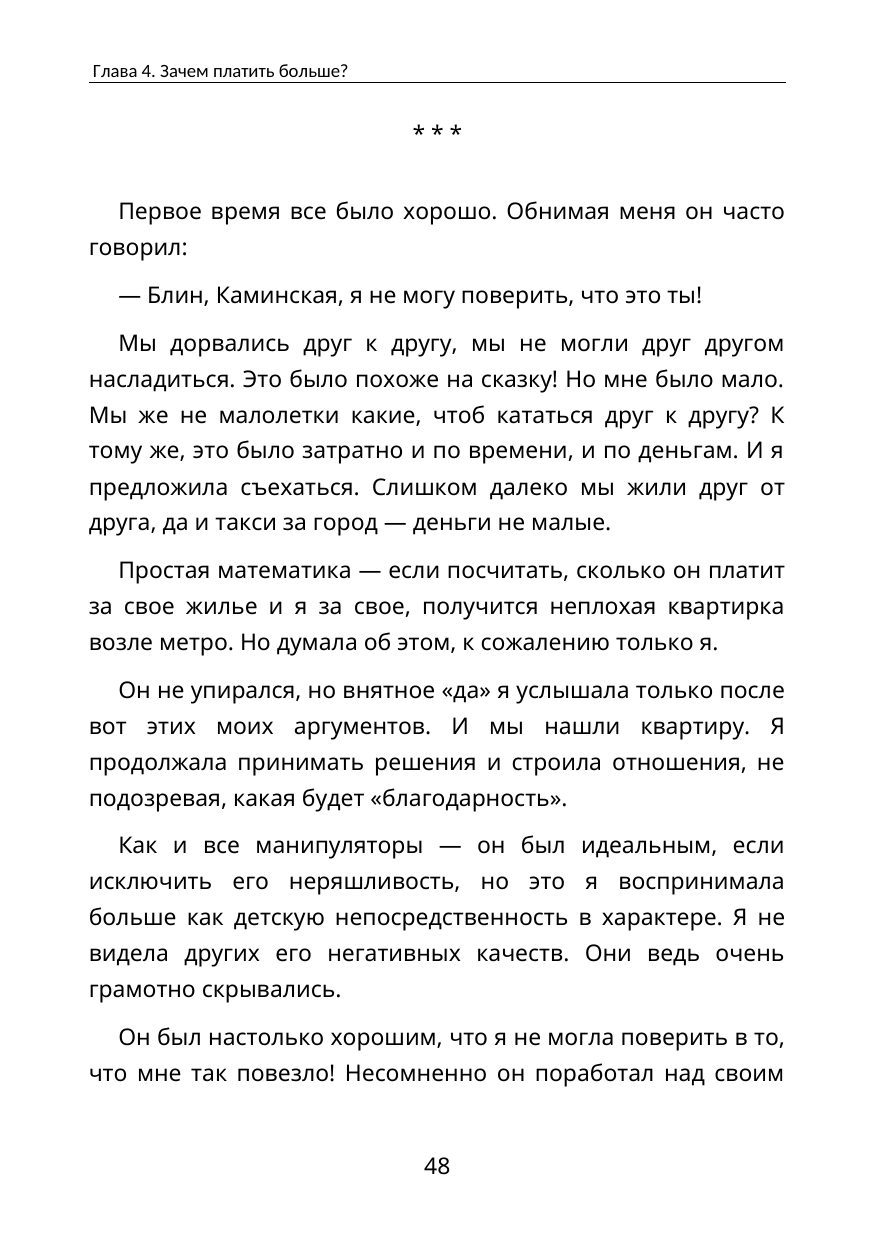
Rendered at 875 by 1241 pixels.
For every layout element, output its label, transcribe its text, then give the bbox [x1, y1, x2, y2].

text — Блин, Каминская, я не могу поверить, что это ты! [88, 279, 786, 310]
text Мы дорвались друг к другу, мы не могли друг другом насладиться. Это было похоже на сказку! Но мне было мало. Мы же не малолетки какие, чтоб кататься друг к другу? К тому же, это было затратно и по времени, и по деньгам. И я предложила съехаться. Слишком далеко мы жили друг от друга, да и такси за город — деньги не малые. [88, 327, 786, 538]
text Как и все манипуляторы — он был идеальным, если исключить его неряшливость, но это я воспринимала больше как детскую непосредственность в характере. Я не видела других его негативных качеств. Они ведь очень грамотно скрывались. [88, 829, 786, 1004]
subtitle * * * [88, 118, 786, 149]
text Он был настолько хорошим, что я не могла поверить в то, что мне так повезло! Несомненно он поработал над своим [88, 1021, 786, 1088]
text Он не упирался, но внятное «да» я услышала только после вот этих моих аргументов. И мы нашли квартиру. Я продолжала принимать решения и строила отношения, не подозревая, какая будет «благодарность». [88, 674, 786, 813]
text Первое время все было хорошо. Обнимая меня он часто говорил: [88, 195, 786, 262]
text Простая математика — если посчитать, сколько он платит за свое жилье и я за свое, получится неплохая квартирка возле метро. Но думала об этом, к сожалению только я. [88, 554, 786, 657]
